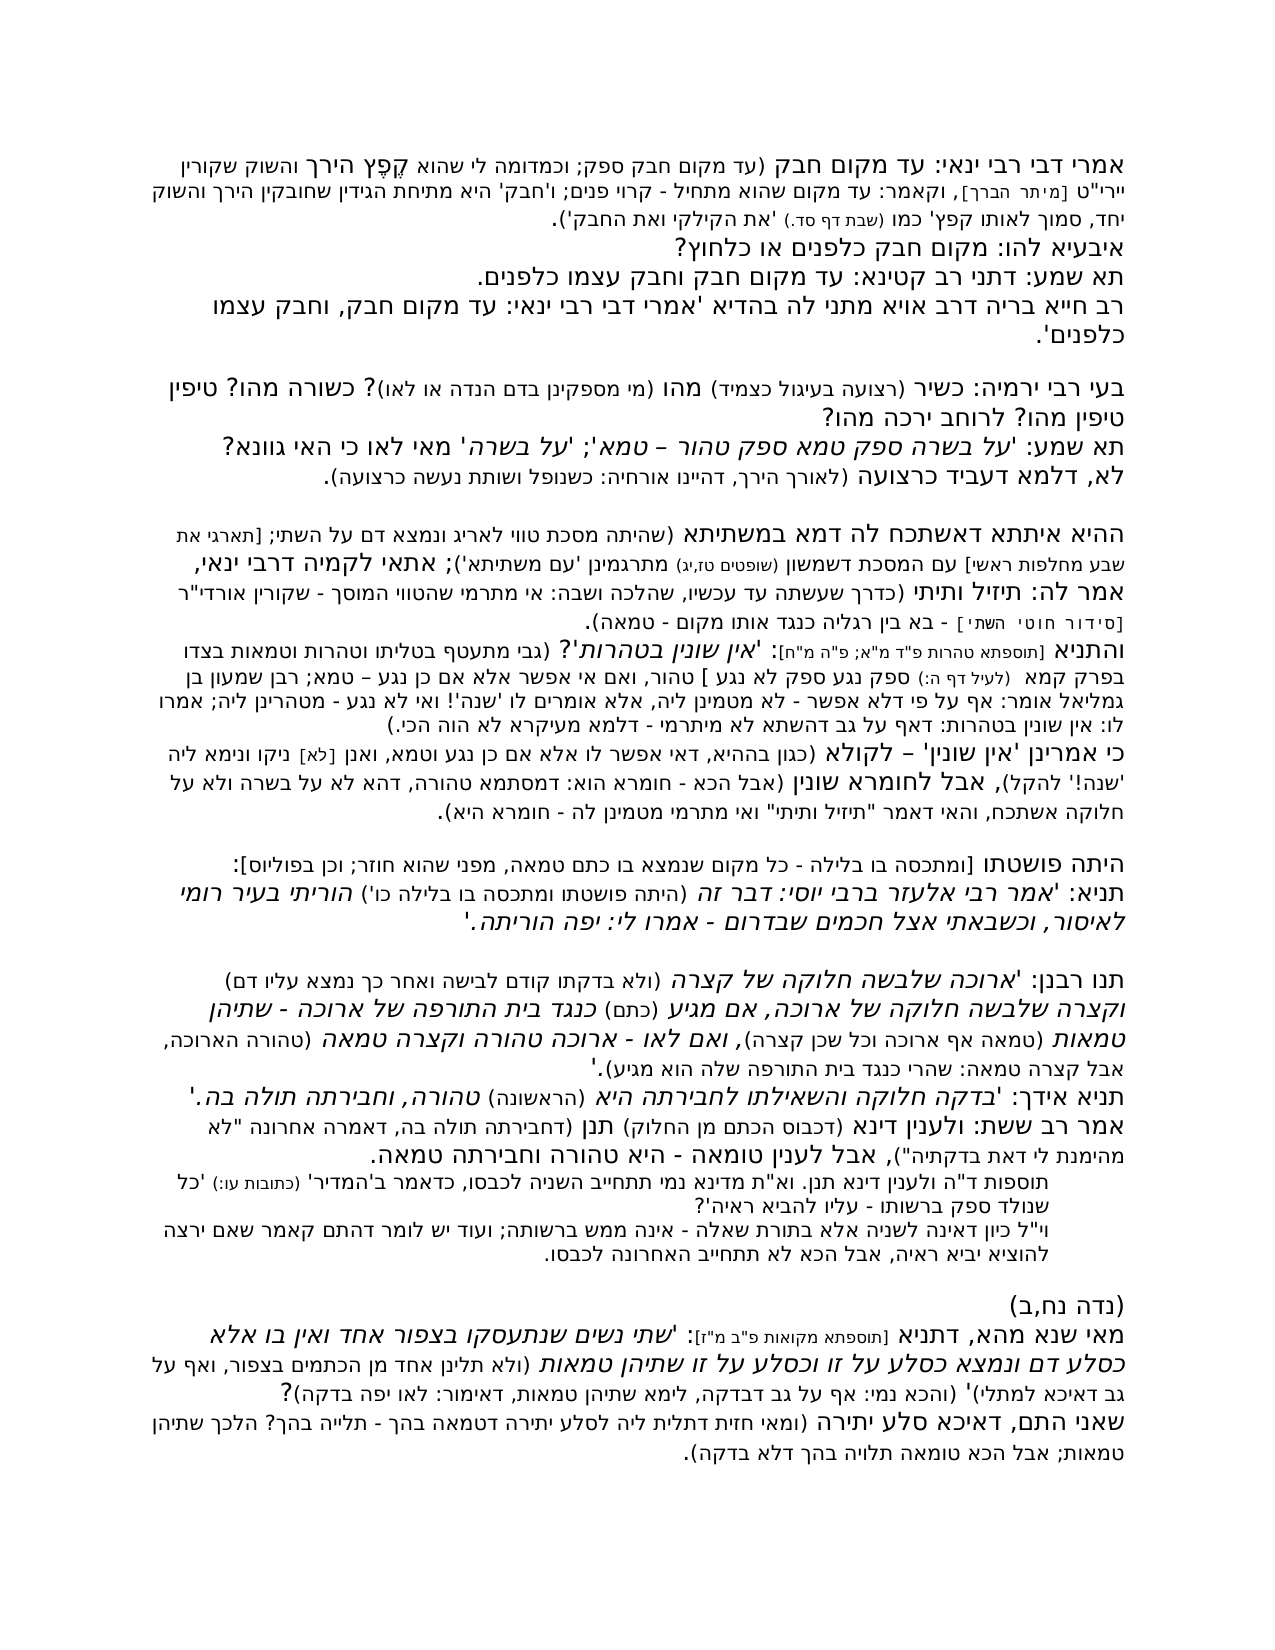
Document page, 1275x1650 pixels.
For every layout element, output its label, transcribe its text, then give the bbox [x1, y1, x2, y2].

text רב חייא בריה דרב אויא מתני לה בהדיא 'אמרי דבי רבי ינאי: עד מקום חבק, וחבק עצמו כלפנים'. [150, 291, 1125, 349]
text היתה פושטתו [ומתכסה בו בלילה - כל מקום שנמצא בו כתם טמאה, מפני שהוא חוזר; וכן בפוליוס]: [150, 849, 1125, 878]
text תניא: 'אמר רבי אלעזר ברבי יוסי: דבר זה (היתה פושטתו ומתכסה בו בלילה כו') הוריתי בעיר רומי לאיסור, וכשבאתי אצל חכמים שבדרום - אמרו לי: יפה הוריתה.' [150, 878, 1125, 937]
text איבעיא להו: מקום חבק כלפנים או כלחוץ? [150, 233, 1125, 262]
text לא, דלמא דעביד כרצועה (לאורך הירך, דהיינו אורחיה: כשנופל ושותת נעשה כרצועה). [150, 461, 1125, 490]
text שאני התם, דאיכא סלע יתירה (ומאי חזית דתלית ליה לסלע יתירה דטמאה בהך - תלייה בהך? הלכך שתיהן טמאות; אבל הכא טומאה תלויה בהך דלא בדקה). [150, 1407, 1125, 1466]
text תניא אידך: 'בדקה חלוקה והשאילתו לחבירתה היא (הראשונה) טהורה, וחבירתה תולה בה.' [150, 1082, 1125, 1111]
text בעי רבי ירמיה: כשיר (רצועה בעיגול כצמיד) מהו (מי מספקינן בדם הנדה או לאו)? כשורה מהו? טיפין טיפין מהו? לרוחב ירכה מהו? [150, 374, 1125, 432]
text מאי שנא מהא, דתניא [תוספתא מקואות פ"ב מ"ז]: 'שתי נשים שנתעסקו בצפור אחד ואין בו אלא כסלע דם ונמצא כסלע על זו וכסלע על זו שתיהן טמאות (ולא תלינן אחד מן הכתמים בצפור, ואף על גב דאיכא למתלי)' (והכא נמי: אף על גב דבדקה, לימא שתיהן טמאות, דאימור: לאו יפה בדקה)? [150, 1320, 1125, 1407]
text (נדה נח,ב) [150, 1291, 1125, 1320]
text כי אמרינן 'אין שונין' – לקולא (כגון בההיא, דאי אפשר לו אלא אם כן נגע וטמא, ואנן [לא] ניקו ונימא ליה 'שנה!' להקל), אבל לחומרא שונין (אבל הכא - חומרא הוא: דמסתמא טהורה, דהא לא על בשרה ולא על חלוקה אשתכח, והאי דאמר "תיזיל ותיתי" ואי מתרמי מטמינן לה - חומרא היא). [150, 738, 1125, 825]
text וי"ל כיון דאינה לשניה אלא בתורת שאלה - אינה ממש ברשותה; ועוד יש לומר דהתם קאמר שאם ירצה להוציא יביא ראיה, אבל הכא לא תתחייב האחרונה לכבסו. [150, 1218, 1050, 1267]
text והתניא [תוספתא טהרות פ"ד מ"א; פ"ה מ"ח]: 'אין שונין בטהרות'? (גבי מתעטף בטליתו וטהרות וטמאות בצדו בפרק קמא (לעיל דף ה:) ספק נגע ספק לא נגע ] טהור, ואם אי אפשר אלא אם כן נגע – טמא; רבן שמעון בן גמליאל אומר: אף על פי דלא אפשר - לא מטמינן ליה, אלא אומרים לו 'שנה'! ואי לא נגע - מטהרינן ליה; אמרו לו: אין שונין בטהרות: דאף על גב דהשתא לא מיתרמי - דלמא מעיקרא לא הוה הכי.) [150, 636, 1125, 738]
text אמרי דבי רבי ינאי: עד מקום חבק (עד מקום חבק ספק; וכמדומה לי שהוא קֶפֶץ הירך והשוק שקורין יירי"ט [מיתר הברך], וקאמר: עד מקום שהוא מתחיל - קרוי פנים; ו'חבק' היא מתיחת הגידין שחובקין הירך והשוק יחד, סמוך לאותו קפץ' כמו (שבת דף סד.) 'את הקילקי ואת החבק'). [150, 150, 1125, 233]
text תוספות ד"ה ולענין דינא תנן. וא"ת מדינא נמי תתחייב השניה לכבסו, כדאמר ב'המדיר' (כתובות עו:) 'כל שנולד ספק ברשותו - עליו להביא ראיה'? [150, 1170, 1050, 1218]
text תא שמע: דתני רב קטינא: עד מקום חבק וחבק עצמו כלפנים. [150, 262, 1125, 291]
text תא שמע: 'על בשרה ספק טמא ספק טהור – טמא'; 'על בשרה' מאי לאו כי האי גוונא? [150, 432, 1125, 461]
text ההיא איתתא דאשתכח לה דמא במשתיתא (שהיתה מסכת טווי לאריג ונמצא דם על השתי; [תארגי את שבע מחלפות ראשי] עם המסכת דשמשון (שופטים טז,יג) מתרגמינן 'עם משתיתא'); אתאי לקמיה דרבי ינאי, אמר לה: תיזיל ותיתי (כדרך שעשתה עד עכשיו, שהלכה ושבה: אי מתרמי שהטווי המוסך - שקורין אורדי"ר [סידור חוטי השתי] - בא בין רגליה כנגד אותו מקום - טמאה). [150, 519, 1125, 636]
text תנו רבנן: 'ארוכה שלבשה חלוקה של קצרה (ולא בדקתו קודם לבישה ואחר כך נמצא עליו דם) וקצרה שלבשה חלוקה של ארוכה, אם מגיע (כתם) כנגד בית התורפה של ארוכה - שתיהן טמאות (טמאה אף ארוכה וכל שכן קצרה), ואם לאו - ארוכה טהורה וקצרה טמאה (טהורה הארוכה, אבל קצרה טמאה: שהרי כנגד בית התורפה שלה הוא מגיע).' [150, 966, 1125, 1082]
text אמר רב ששת: ולענין דינא (דכבוס הכתם מן החלוק) תנן (דחבירתה תולה בה, דאמרה אחרונה "לא מהימנת לי דאת בדקתיה"), אבל לענין טומאה - היא טהורה וחבירתה טמאה. [150, 1111, 1125, 1170]
